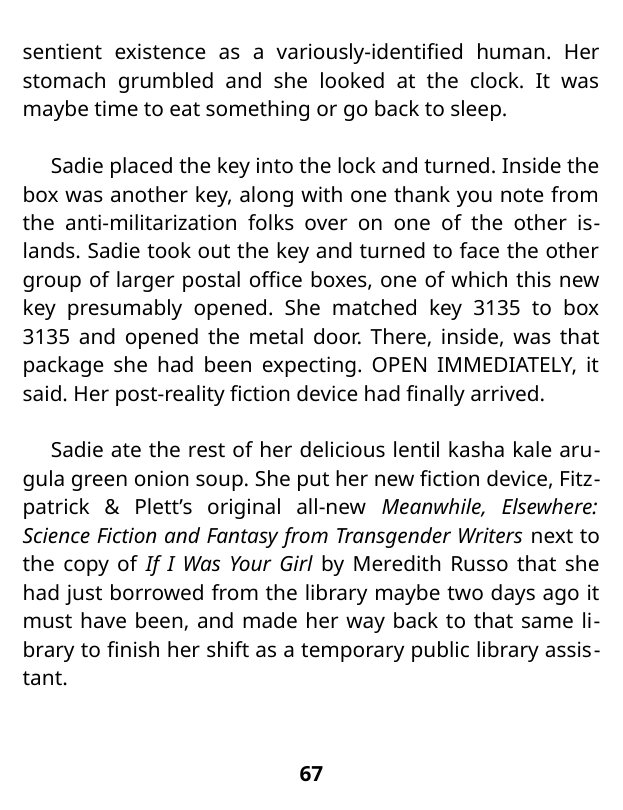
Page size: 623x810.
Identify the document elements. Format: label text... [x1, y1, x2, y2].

text Sadie placed the key into the lock and turned. Inside the box was another key, along with one thank you note from the anti-militarization folks over on one of the other is­lands. Sadie took out the key and turned to face the other group of larger postal office boxes, one of which this new key presumably opened. She matched key 3135 to box 3135 and opened the metal door. There, inside, was that package she had been expecting. OPEN IMMEDIATELY, it said. Her post-reality fiction device had finally arrived. [22, 151, 600, 407]
text sentient exis­tence as a variously-identified human. Her stomach grum­bled and she looked at the clock. It was maybe time to eat something or go back to sleep. [22, 37, 600, 123]
text Sadie ate the rest of her delicious lentil kasha kale aru­gula green onion soup. She put her new fiction device, Fitz­patrick & Plett’s original all-new Meanwhile, Elsewhere: Science Fiction and Fantasy from Transgender Writers next to the copy of If I Was Your Girl by Meredith Russo that she had just borrowed from the library maybe two days ago it must have been, and made her way back to that same li­brary to finish her shift as a temporary public library assis­tant. [22, 436, 600, 692]
